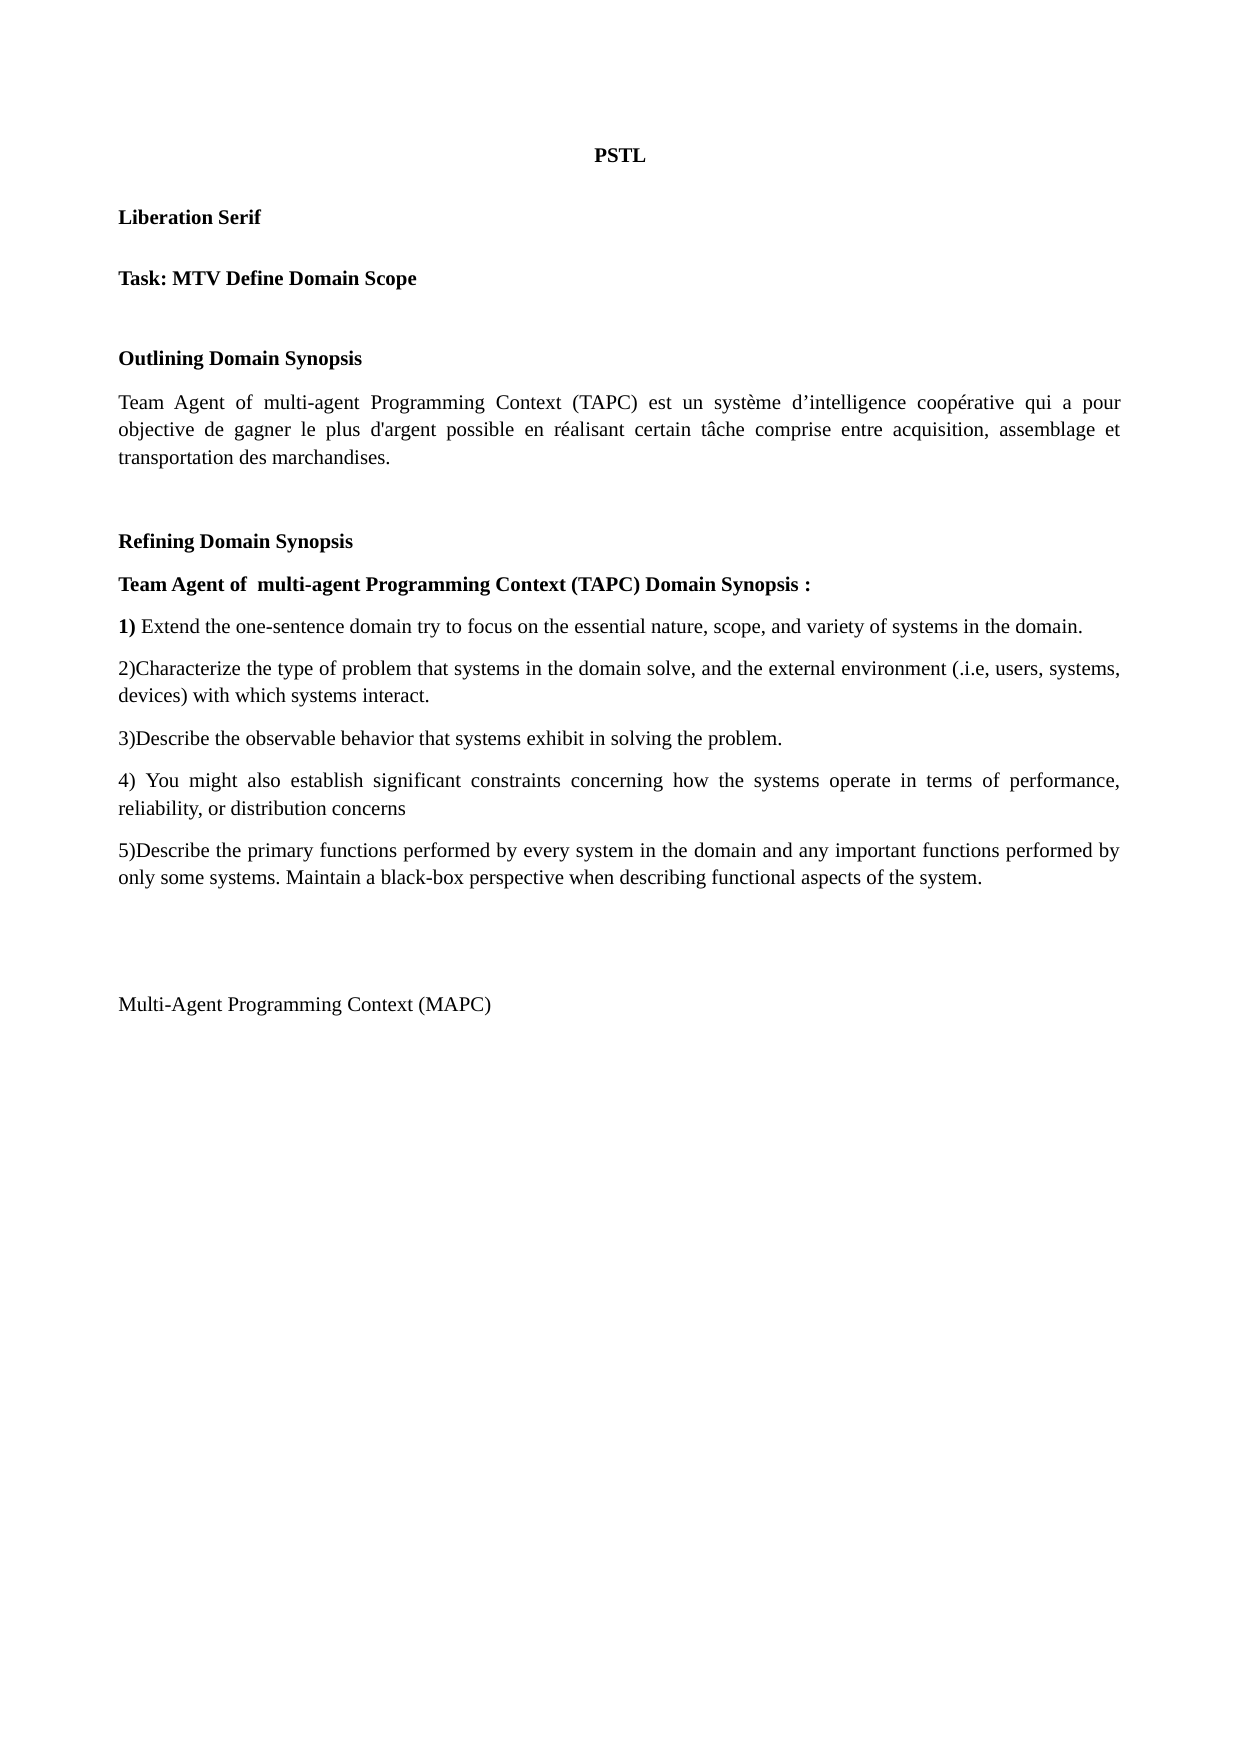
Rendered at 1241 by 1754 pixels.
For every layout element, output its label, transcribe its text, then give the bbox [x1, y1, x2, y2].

text 3)Describe the observable behavior that systems exhibit in solving the problem. [118, 726, 1122, 750]
text Team Agent of multi-agent Programming Context (TAPC) Domain Synopsis : [118, 571, 1122, 596]
text 1) Extend the one-sentence domain try to focus on the essential nature, scope, and variety of systems in the domain. [118, 614, 1122, 638]
text 2)Characterize the type of problem that systems in the domain solve, and the external environment (.i.e, users, systems, devices) with which systems interact. [118, 656, 1122, 707]
text Outlining Domain Synopsis [118, 346, 1122, 370]
text Multi-Agent Programming Context (MAPC) [118, 992, 1122, 1016]
text Refining Domain Synopsis [118, 529, 1122, 553]
title PSTL [118, 143, 1122, 167]
subtitle Liberation Serif [118, 205, 1122, 229]
text 5)Describe the primary functions performed by every system in the domain and any important functions performed by only some systems. Maintain a black-box perspective when describing functional aspects of the system. [118, 838, 1122, 889]
subtitle Task: MTV Define Domain Scope [118, 266, 1122, 290]
text Team Agent of multi-agent Programming Context (TAPC) est un système d’intelligence coopérative qui a pour objective de gagner le plus d'argent possible en réalisant certain tâche comprise entre acquisition, assemblage et transportation des marchandises. [118, 390, 1122, 469]
text 4) You might also establish significant constraints concerning how the systems operate in terms of performance, reliability, or distribution concerns [118, 768, 1122, 819]
